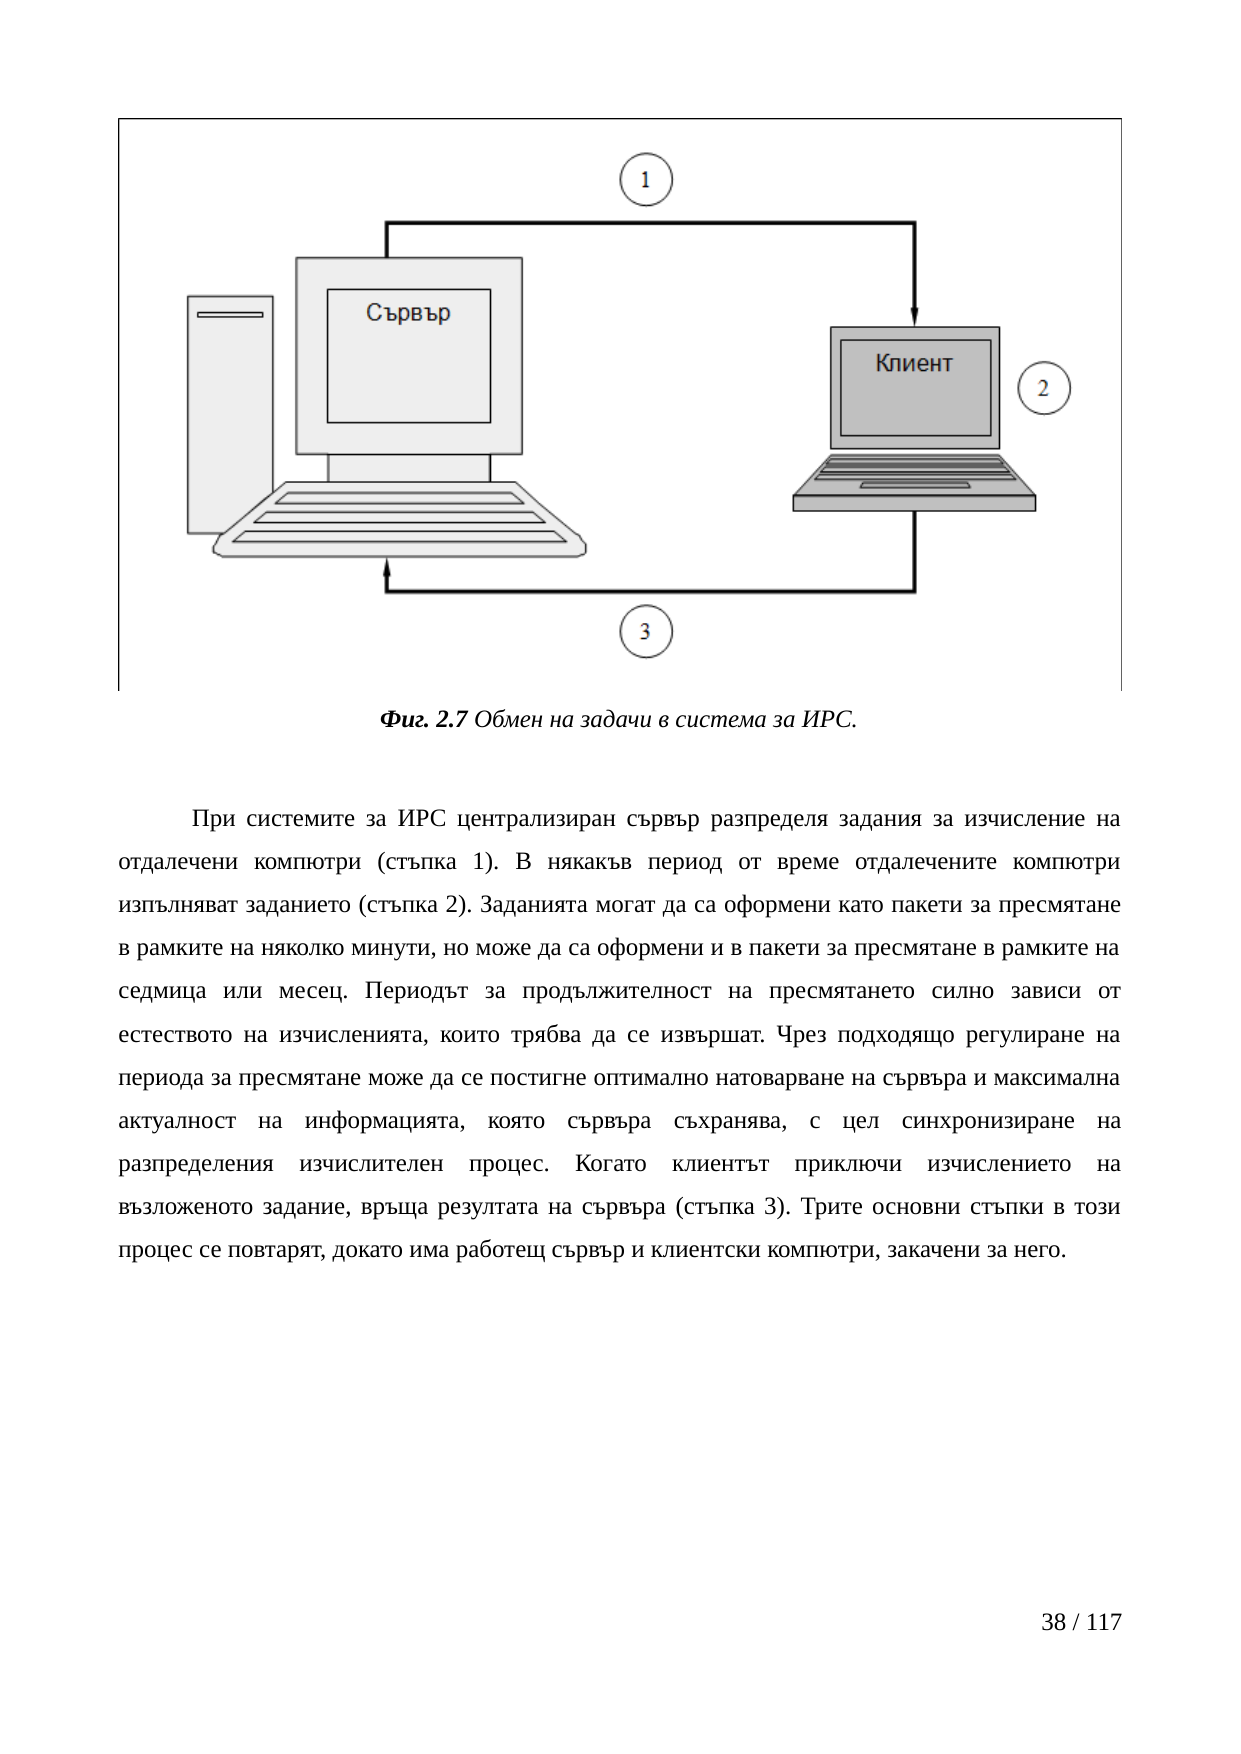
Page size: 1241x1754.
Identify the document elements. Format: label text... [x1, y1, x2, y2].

text При системите за ИРС централизиран сървър разпределя задания за изчисление на отдалечени компютри (стъпка 1). В някакъв период от време отдалечените компютри изпълняват заданието (стъпка 2). Заданията могат да са оформени като пакети за пресмятане в рамките на няколко минути, но може да са оформени и в пакети за пресмятане в рамките на седмица или месец. Периодът за продължителност на пресмятането силно зависи от естеството на изчисленията, които трябва да се извършат. Чрез подходящо регулиране на периода за пресмятане може да се постигне оптимално натоварване на сървъра и максимална актуалност на информацията, която сървъра съхранява, с цел синхронизиране на разпределения изчислителен процес. Когато клиентът приключи изчислението на възложеното задание, връща резултата на сървъра (стъпка 3). Трите основни стъпки в този процес се повтарят, докато има работещ сървър и клиентски компютри, закачени за него. [118, 803, 1122, 1263]
text Фиг. 2.7 Обмен на задачи в система за ИРС. [118, 691, 1122, 733]
